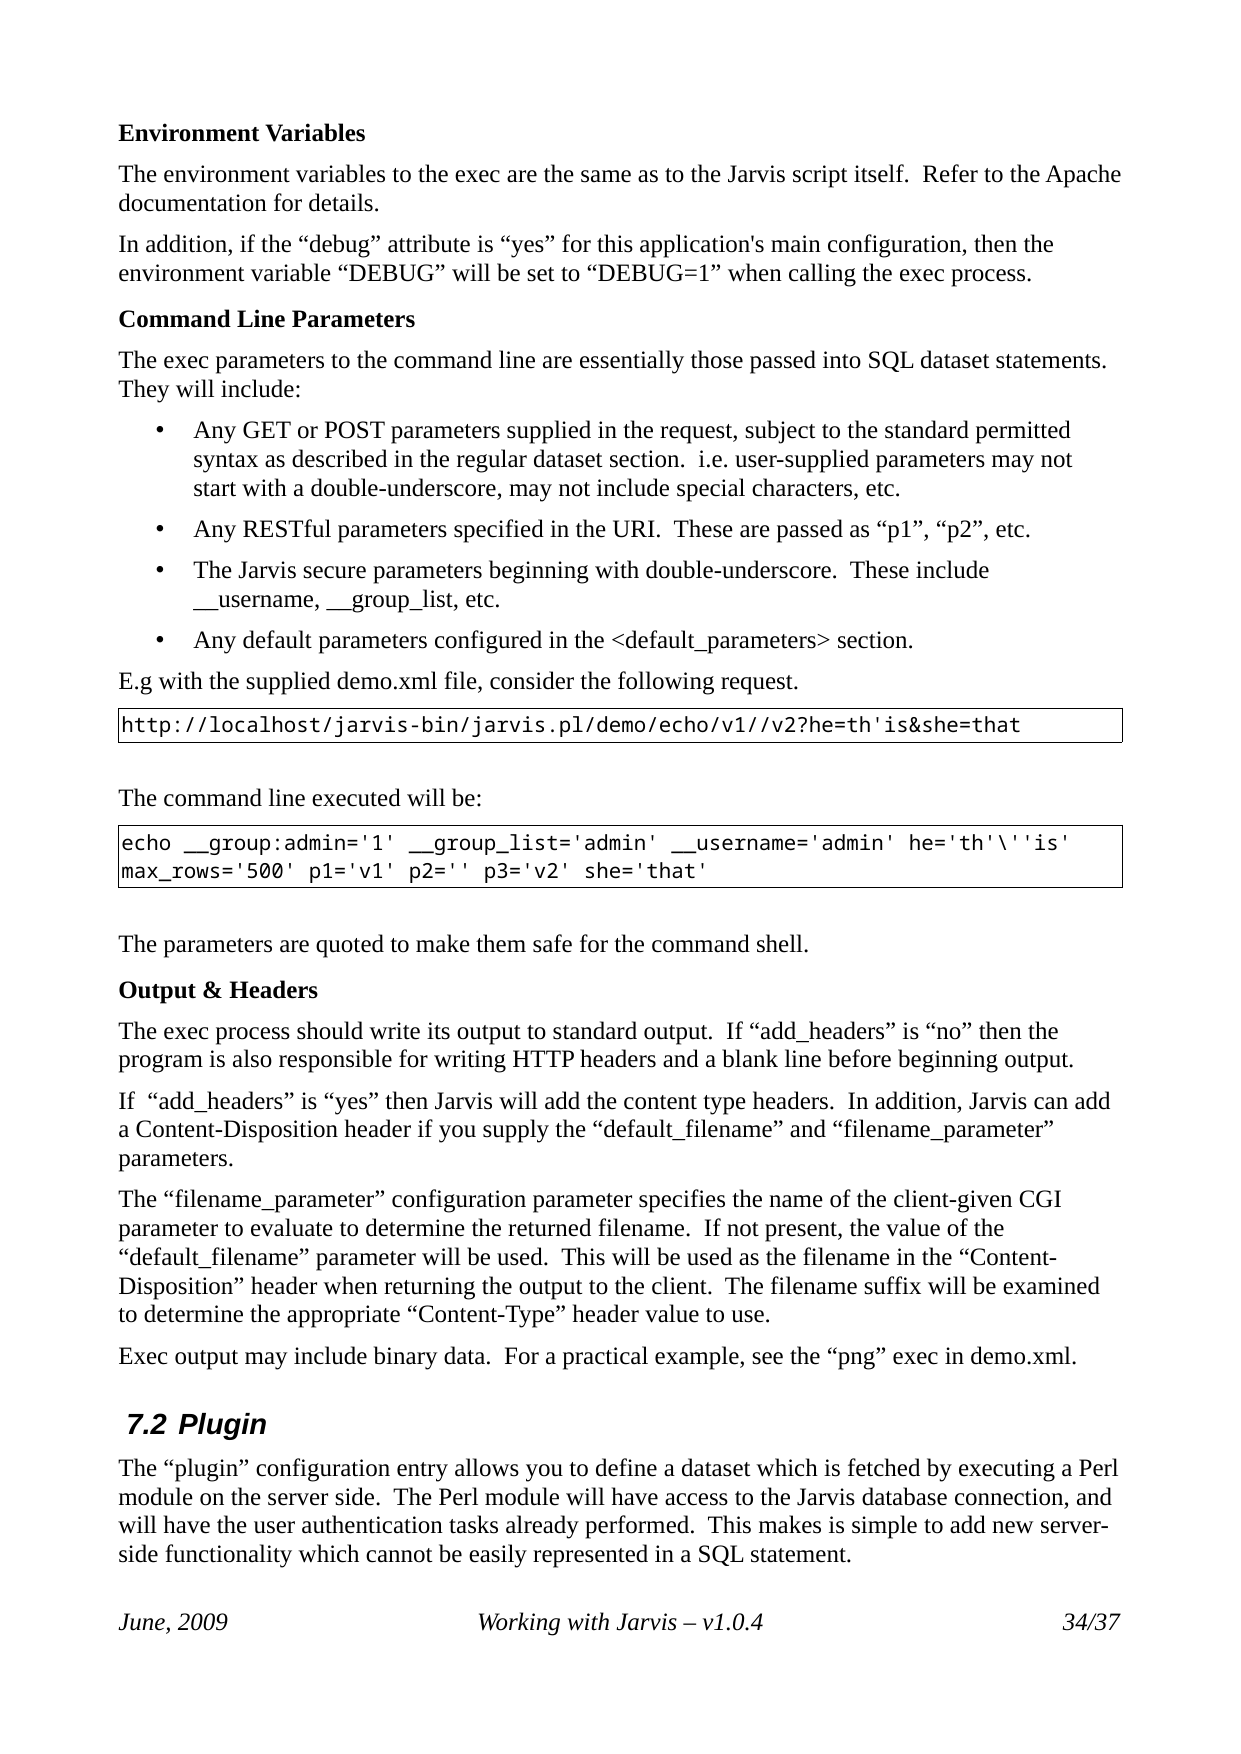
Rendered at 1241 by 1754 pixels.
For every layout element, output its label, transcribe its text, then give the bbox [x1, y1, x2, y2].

list The Jarvis secure parameters beginning with double-underscore. These include __username, __group_list, etc. [156, 555, 1122, 613]
subtitle Output & Headers [118, 975, 1122, 1003]
text The “filename_parameter” configuration parameter specifies the name of the client-given CGI parameter to evaluate to determine the returned filename. If not present, the value of the “default_filename” parameter will be used. This will be used as the filename in the “Content-Disposition” header when returning the output to the client. The filename suffix will be examined to determine the appropriate “Content-Type” header value to use. [118, 1184, 1122, 1328]
text E.g with the supplied demo.xml file, consider the following request. [118, 666, 1122, 695]
subtitle Plugin [118, 1407, 1122, 1441]
text Exec output may include binary data. For a practical example, see the “png” exec in demo.xml. [118, 1341, 1122, 1369]
text echo __group:admin='1' __group_list='admin' __username='admin' he='th'\''is' max_rows='500' p1='v1' p2='' p3='v2' she='that' [119, 826, 1122, 887]
list Any GET or POST parameters supplied in the request, subject to the standard permitted syntax as described in the regular dataset section. i.e. user-supplied parameters may not start with a double-underscore, may not include special characters, etc. [156, 415, 1122, 501]
text The command line executed will be: [118, 783, 1122, 812]
text The environment variables to the exec are the same as to the Jarvis script itself. Refer to the Apache documentation for details. [118, 159, 1122, 217]
subtitle Command Line Parameters [118, 304, 1122, 333]
text The “plugin” configuration entry allows you to define a dataset which is fetched by executing a Perl module on the server side. The Perl module will have access to the Jarvis database connection, and will have the user authentication tasks already performed. This makes is simple to add new server-side functionality which cannot be easily represented in a SQL statement. [118, 1453, 1122, 1568]
text The exec parameters to the command line are essentially those passed into SQL dataset statements. They will include: [118, 345, 1122, 403]
subtitle Environment Variables [118, 118, 1122, 147]
text The exec process should write its output to standard output. If “add_headers” is “no” then the program is also responsible for writing HTTP headers and a blank line before beginning output. [118, 1016, 1122, 1073]
list Any default parameters configured in the <default_parameters> section. [156, 625, 1122, 654]
text The parameters are quoted to make them safe for the command shell. [118, 929, 1122, 957]
list Any RESTful parameters specified in the URI. These are passed as “p1”, “p2”, etc. [156, 514, 1122, 543]
text In addition, if the “debug” attribute is “yes” for this application's main configuration, then the environment variable “DEBUG” will be set to “DEBUG=1” when calling the exec process. [118, 229, 1122, 287]
text http://localhost/jarvis-bin/jarvis.pl/demo/echo/v1//v2?he=th'is&she=that [119, 709, 1122, 742]
text If “add_headers” is “yes” then Jarvis will add the content type headers. In addition, Jarvis can add a Content-Disposition header if you supply the “default_filename” and “filename_parameter” parameters. [118, 1086, 1122, 1172]
